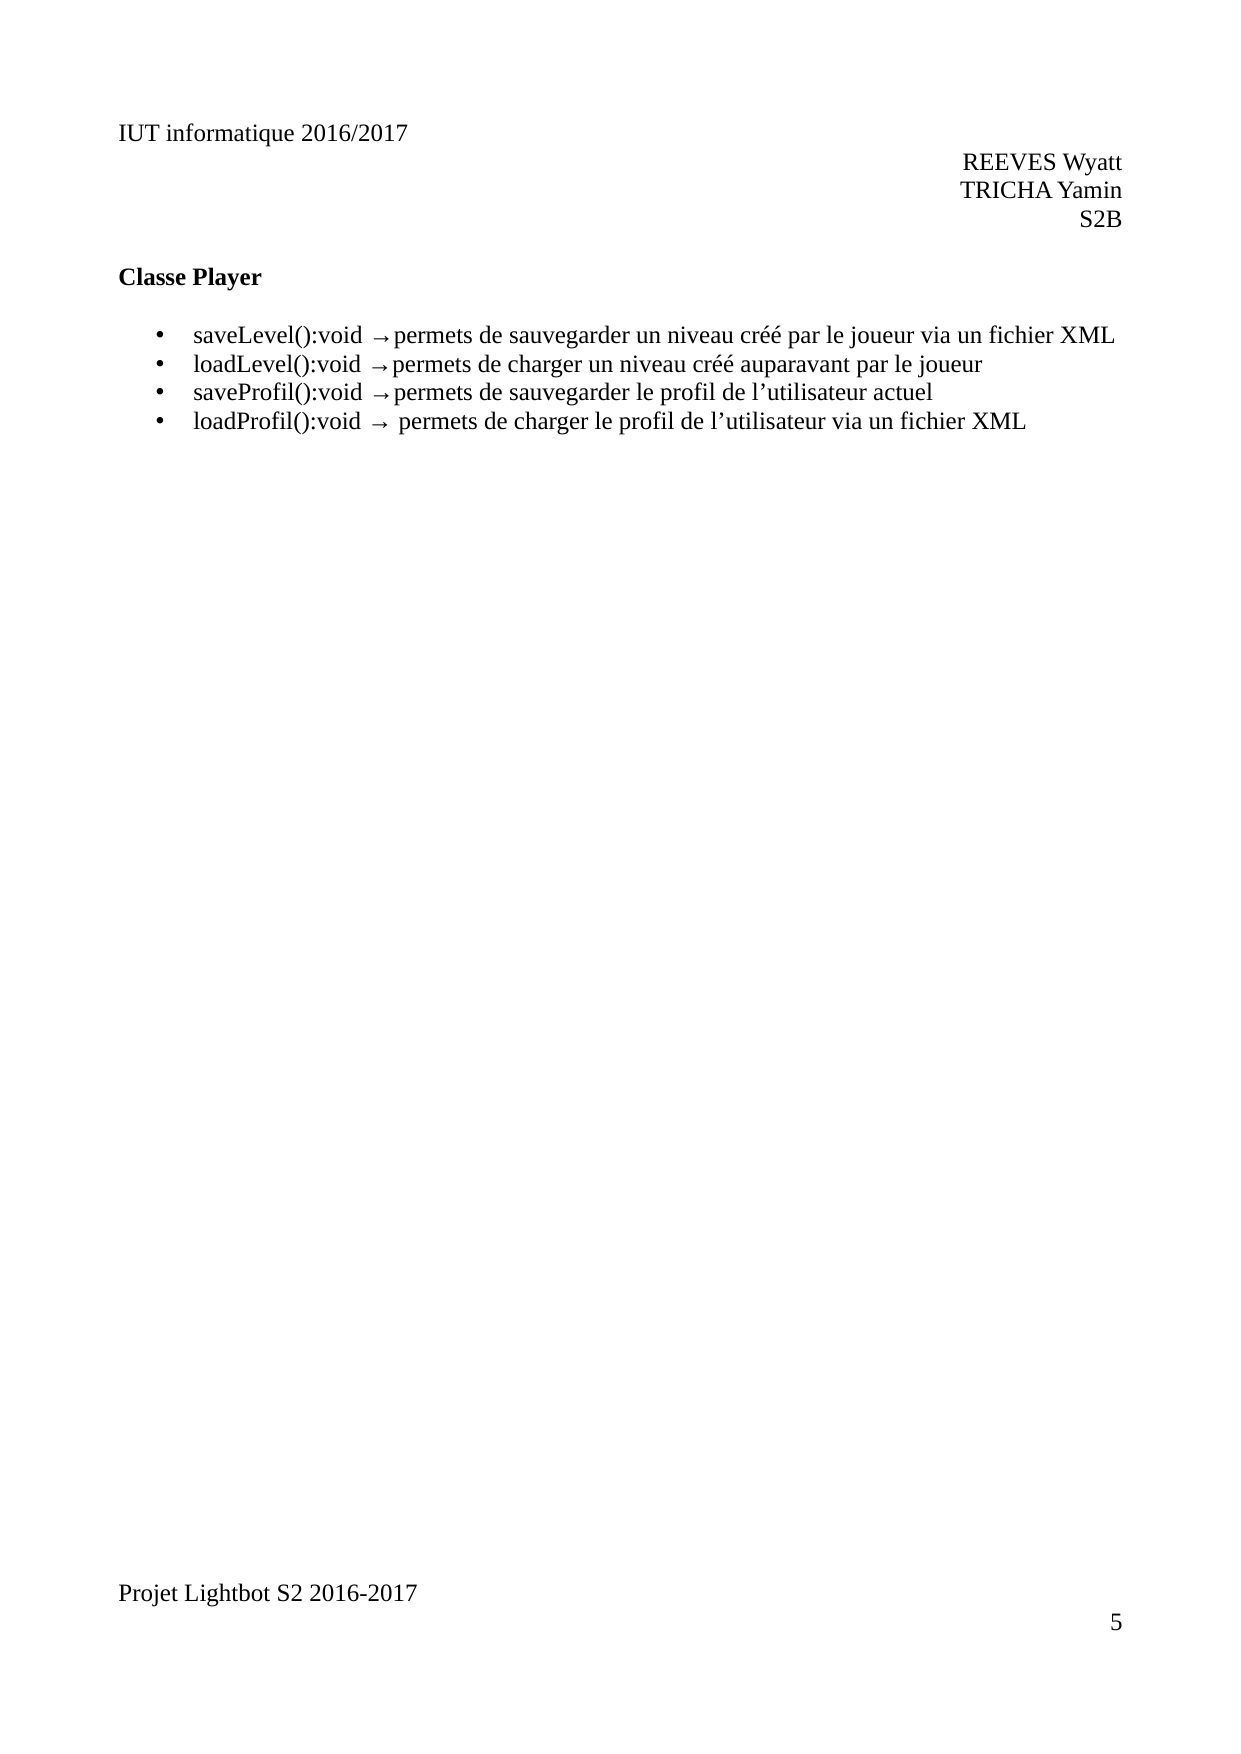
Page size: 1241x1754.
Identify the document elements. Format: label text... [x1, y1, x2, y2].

list saveProfil():void →permets de sauvegarder le profil de l’utilisateur actuel [156, 377, 1122, 406]
text Classe Player [118, 262, 1122, 291]
list saveLevel():void →permets de sauvegarder un niveau créé par le joueur via un fichier XML [156, 320, 1122, 349]
list loadProfil():void → permets de charger le profil de l’utilisateur via un fichier XML [156, 406, 1122, 435]
list loadLevel():void →permets de charger un niveau créé auparavant par le joueur [156, 349, 1122, 377]
